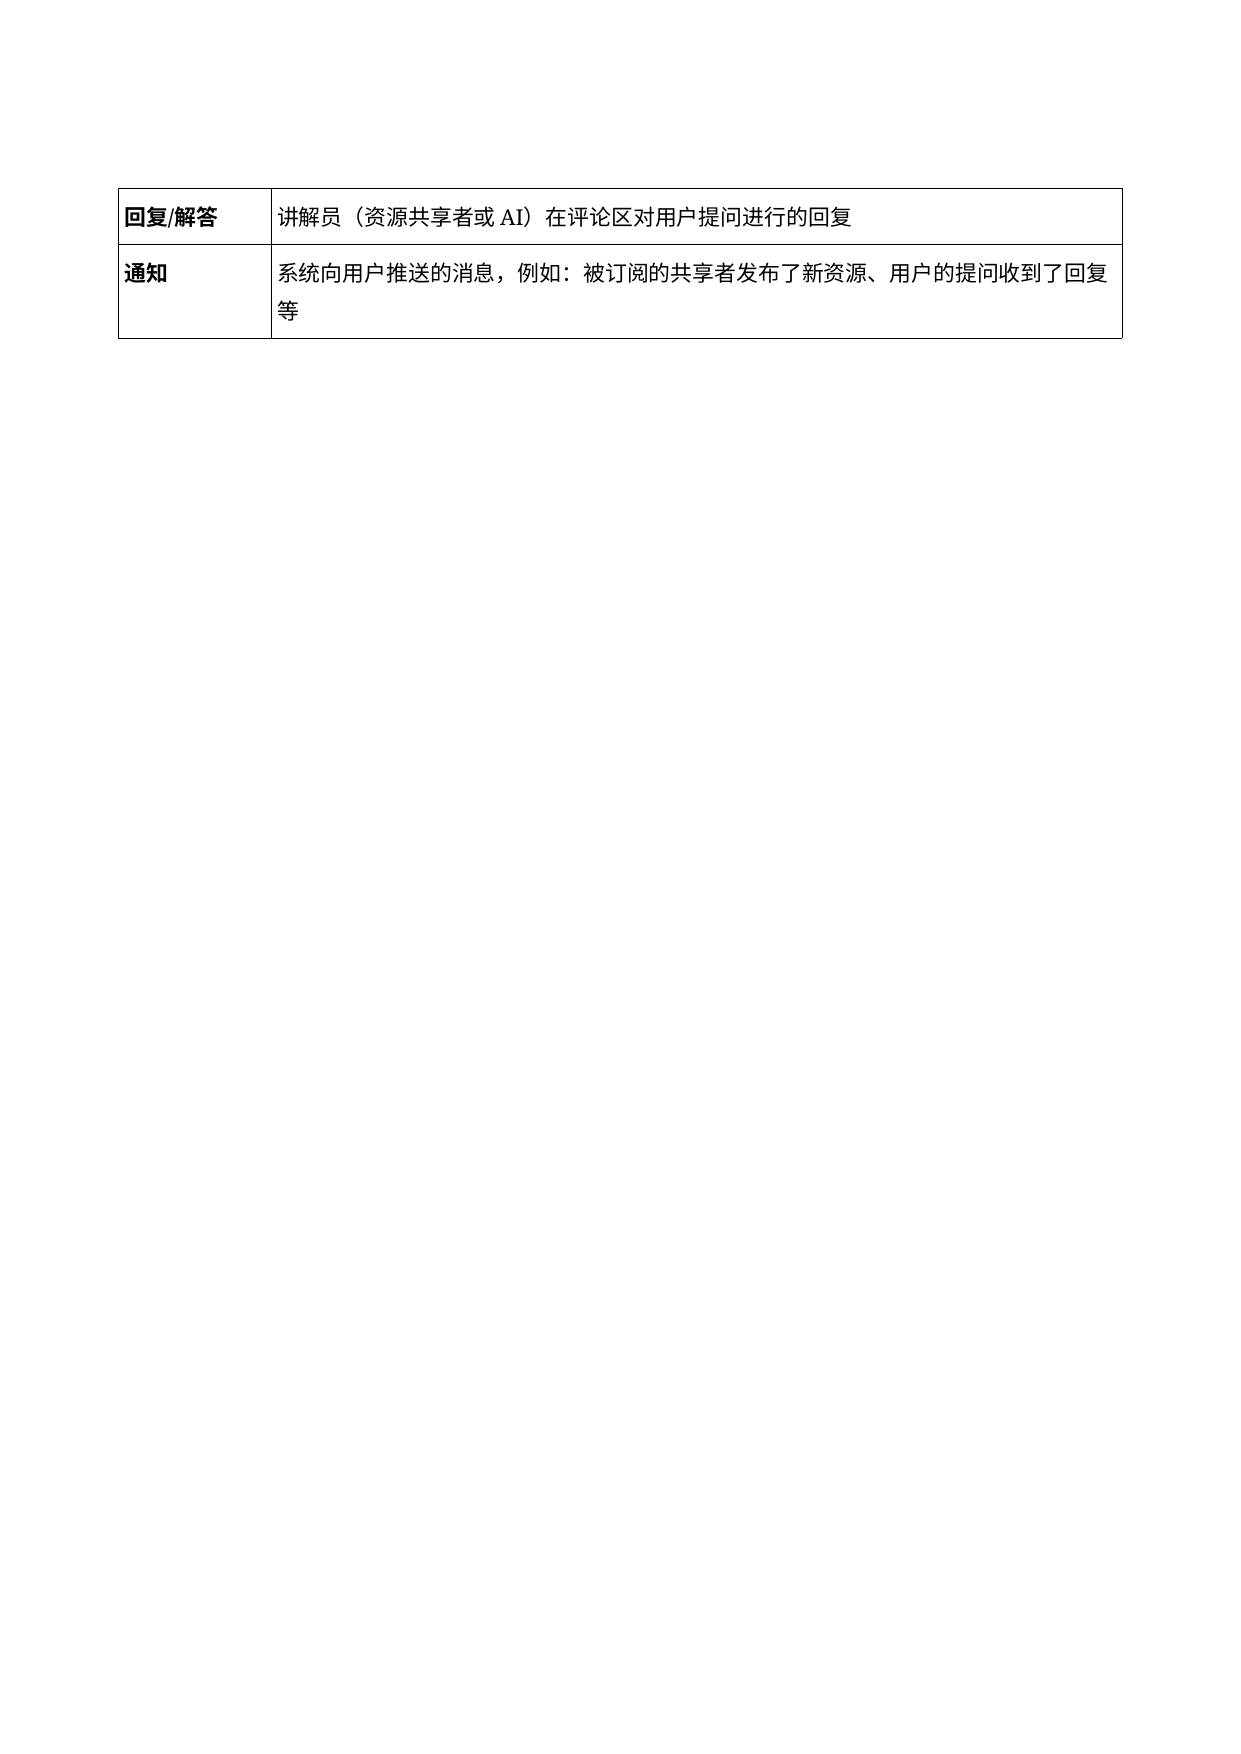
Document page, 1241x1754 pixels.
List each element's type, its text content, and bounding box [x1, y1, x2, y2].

table_cell 系统向用户推送的消息，例如：被订阅的共享者发布了新资源、用户的提问收到了回复等 [272, 245, 1122, 338]
table_cell 讲解员（资源共享者或AI）在评论区对用户提问进行的回复 [272, 189, 1122, 244]
table_cell 回复/解答 [119, 189, 271, 244]
table_cell 通知 [119, 245, 271, 338]
